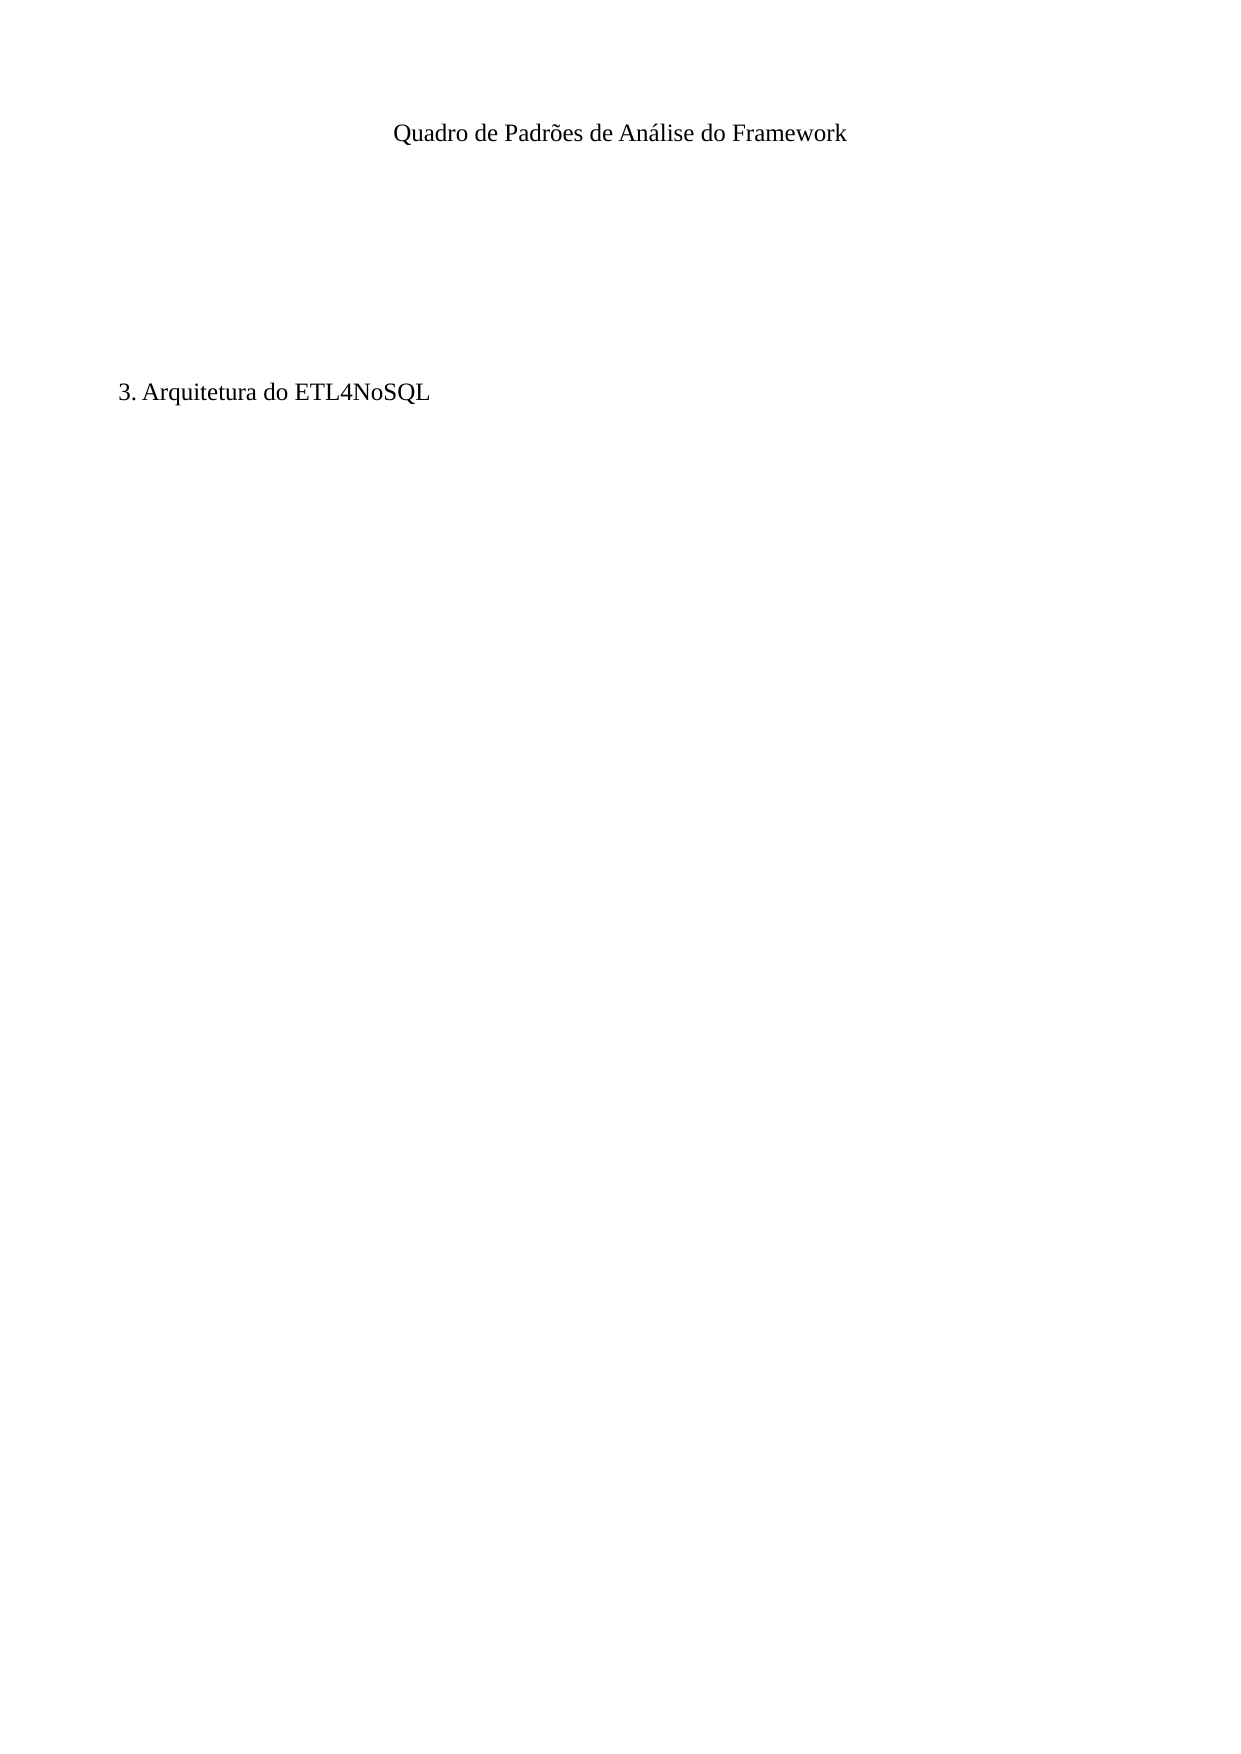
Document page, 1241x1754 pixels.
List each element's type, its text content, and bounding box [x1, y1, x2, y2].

text 3. Arquitetura do ETL4NoSQL [118, 377, 1122, 406]
text Quadro de Padrões de Análise do Framework [118, 118, 1122, 147]
